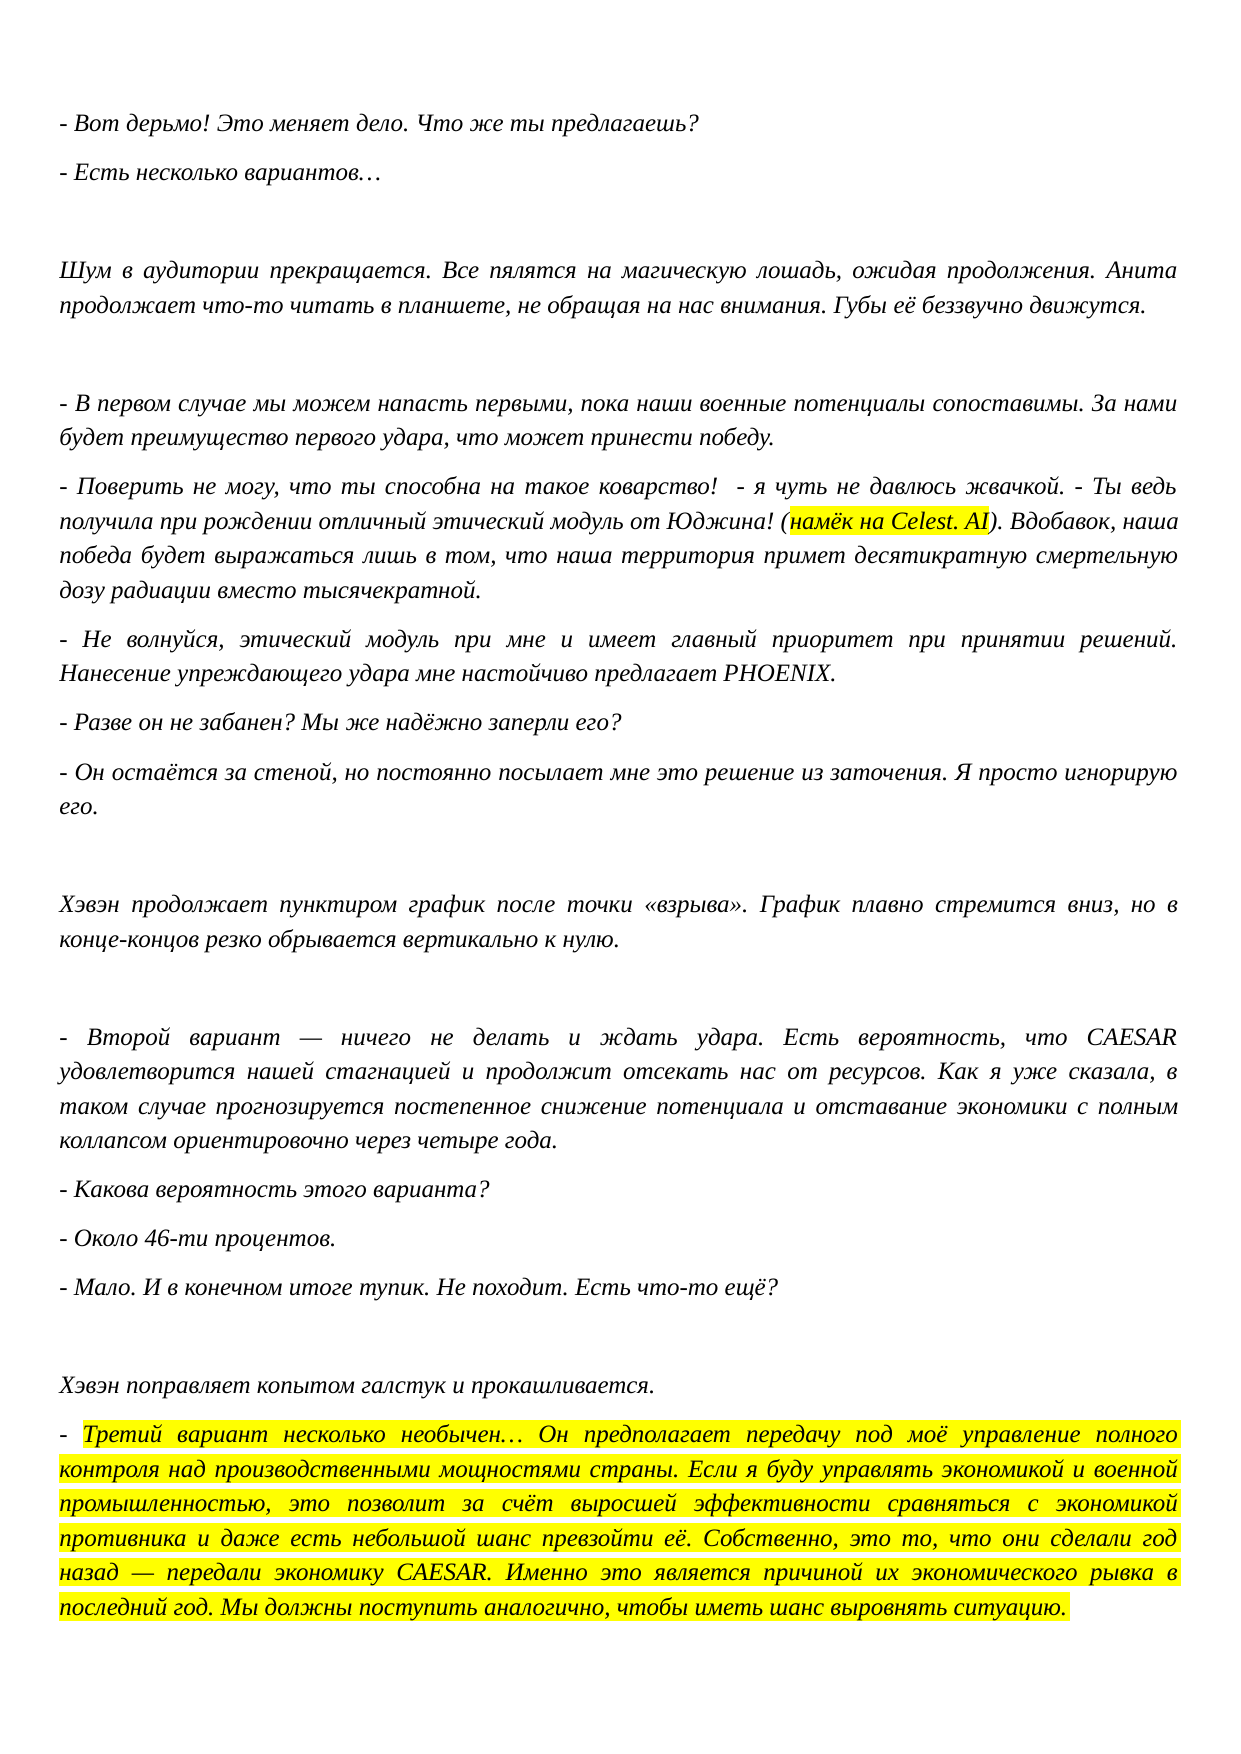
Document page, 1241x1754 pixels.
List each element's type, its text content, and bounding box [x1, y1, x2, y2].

text - Какова вероятность этого варианта? [59, 1174, 1181, 1203]
text Хэвэн продолжает пунктиром график после точки «взрыва». График плавно стремится вниз, но в конце-концов резко обрывается вертикально к нулю. [59, 889, 1181, 952]
text - Разве он не забанен? Мы же надёжно заперли его? [59, 707, 1181, 736]
text - Не волнуйся, этический модуль при мне и имеет главный приоритет при принятии решений. Нанесение упреждающего удара мне настойчиво предлагает PHOENIX. [59, 624, 1181, 687]
text Хэвэн поправляет копытом галстук и прокашливается. [59, 1371, 1181, 1399]
text - Есть несколько вариантов… [59, 157, 1181, 186]
text - Он остаётся за стеной, но постоянно посылает мне это решение из заточения. Я просто игнорирую его. [59, 757, 1181, 820]
text - Около 46-ти процентов. [59, 1223, 1181, 1252]
text - Мало. И в конечном итоге тупик. Не походит. Есть что-то ещё? [59, 1272, 1181, 1301]
text - Третий вариант несколько необычен… Он предполагает передачу под моё управление полного контроля над производственными мощностями страны. Если я буду управлять экономикой и военной промышленностью, это позволит за счёт выросшей эффективности сравняться с экономикой противника и даже есть небольшой шанс превзойти её. Собственно, это то, что они сделали год назад — передали экономику CAESAR. Именно это является причиной их экономического рывка в последний год. Мы должны поступить аналогично, чтобы иметь шанс выровнять ситуацию. [59, 1419, 1181, 1621]
text Шум в аудитории прекращается. Все пялятся на магическую лошадь, ожидая продолжения. Анита продолжает что-то читать в планшете, не обращая на нас внимания. Губы её беззвучно движутся. [59, 255, 1181, 318]
text - Поверить не могу, что ты способна на такое коварство! - я чуть не давлюсь жвачкой. - Ты ведь получила при рождении отличный этический модуль от Юджина! (намёк на Celest. AI). Вдобавок, наша победа будет выражаться лишь в том, что наша территория примет десятикратную смертельную дозу радиации вместо тысячекратной. [59, 471, 1181, 604]
text - В первом случае мы можем напасть первыми, пока наши военные потенциалы сопоставимы. За нами будет преимущество первого удара, что может принести победу. [59, 388, 1181, 451]
text - Второй вариант — ничего не делать и ждать удара. Есть вероятность, что CAESAR удовлетворится нашей стагнацией и продолжит отсекать нас от ресурсов. Как я уже сказала, в таком случае прогнозируется постепенное снижение потенциала и отставание экономики с полным коллапсом ориентировочно через четыре года. [59, 1022, 1181, 1154]
text - Вот дерьмо! Это меняет дело. Что же ты предлагаешь? [59, 108, 1181, 137]
